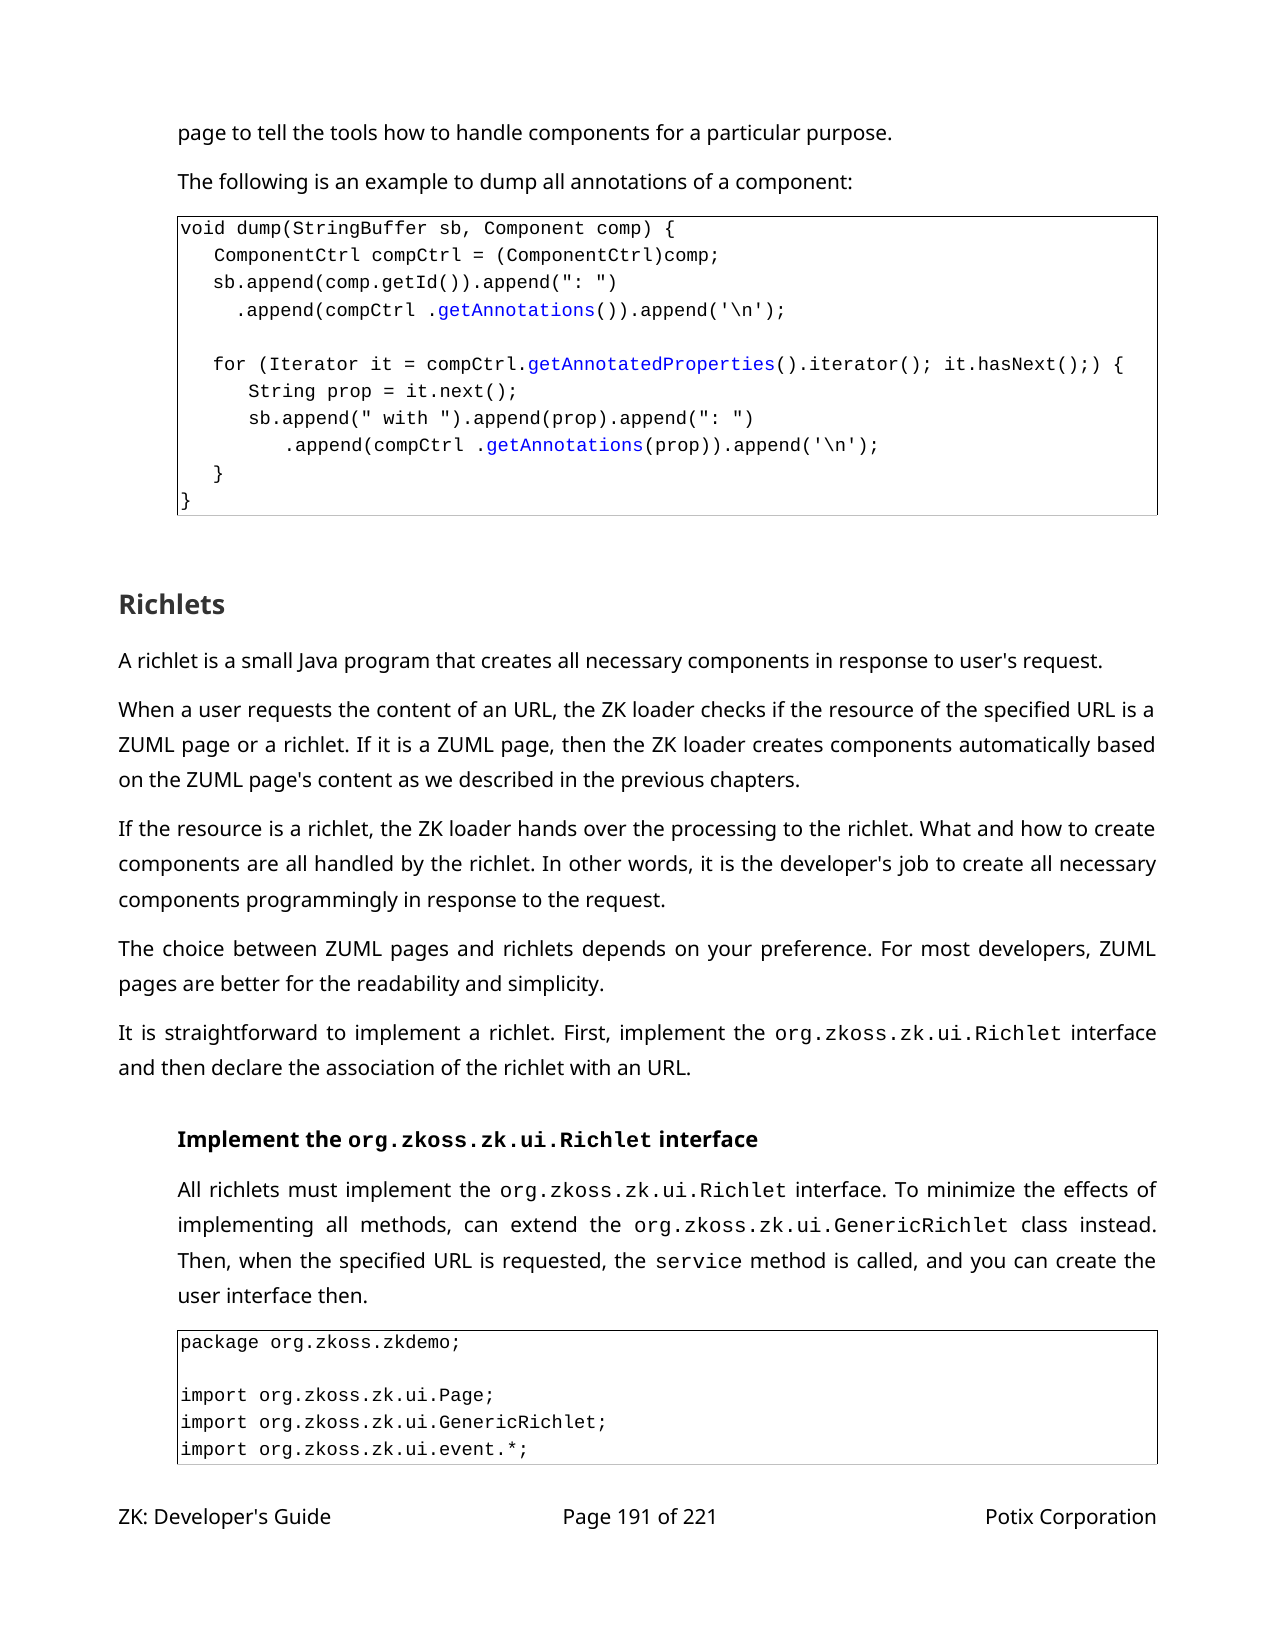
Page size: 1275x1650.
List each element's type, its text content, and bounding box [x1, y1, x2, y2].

text .append(compCtrl .getAnnotations(prop)).append('\n'); [178, 433, 1157, 458]
text String prop = it.next(); [178, 379, 1157, 403]
text ComponentCtrl compCtrl = (ComponentCtrl)comp; [178, 243, 1157, 267]
text If the resource is a richlet, the ZK loader hands over the processing to the richlet. What and how to create components are all handled by the richlet. In other words, it is the developer's job to create all necessary components programmingly in response to the request. [118, 814, 1157, 913]
text sb.append(" with ").append(prop).append(": ") [178, 406, 1157, 430]
subtitle Implement the org.zkoss.zk.ui.Richlet interface [177, 1124, 1157, 1154]
text It is straightforward to implement a richlet. First, implement the org.zkoss.zk.ui.Richlet interface and then declare the association of the richlet with an URL. [118, 1018, 1157, 1081]
subtitle Richlets [118, 586, 1157, 623]
text void dump(StringBuffer sb, Component comp) { [178, 217, 1157, 240]
text page to tell the tools how to handle components for a particular purpose. [177, 118, 1157, 146]
text for (Iterator it = compCtrl.getAnnotatedProperties().iterator(); it.hasNext();) { [178, 352, 1157, 376]
text .append(compCtrl .getAnnotations()).append('\n'); [178, 297, 1157, 322]
text All richlets must implement the org.zkoss.zk.ui.Richlet interface. To minimize the effects of implementing all methods, can extend the org.zkoss.zk.ui.GenericRichlet class instead. Then, when the specified URL is requested, the service method is called, and you can create the user interface then. [177, 1175, 1157, 1309]
text The following is an example to dump all annotations of a component: [177, 167, 1157, 195]
text When a user requests the content of an URL, the ZK loader checks if the resource of the specified URL is a ZUML page or a richlet. If it is a ZUML page, then the ZK loader creates components automatically based on the ZUML page's content as we described in the previous chapters. [118, 695, 1157, 794]
text sb.append(comp.getId()).append(": ") [178, 270, 1157, 294]
text The choice between ZUML pages and richlets depends on your preference. For most developers, ZUML pages are better for the readability and simplicity. [118, 934, 1157, 997]
text } [178, 461, 1157, 485]
text package org.zkoss.zkdemo; import org.zkoss.zk.ui.Page; import org.zkoss.zk.ui.GenericRichlet; import org.zkoss.zk.ui.event.*; [178, 1331, 1157, 1464]
text A richlet is a small Java program that creates all necessary components in response to user's request. [118, 646, 1157, 674]
text } [178, 488, 1157, 515]
